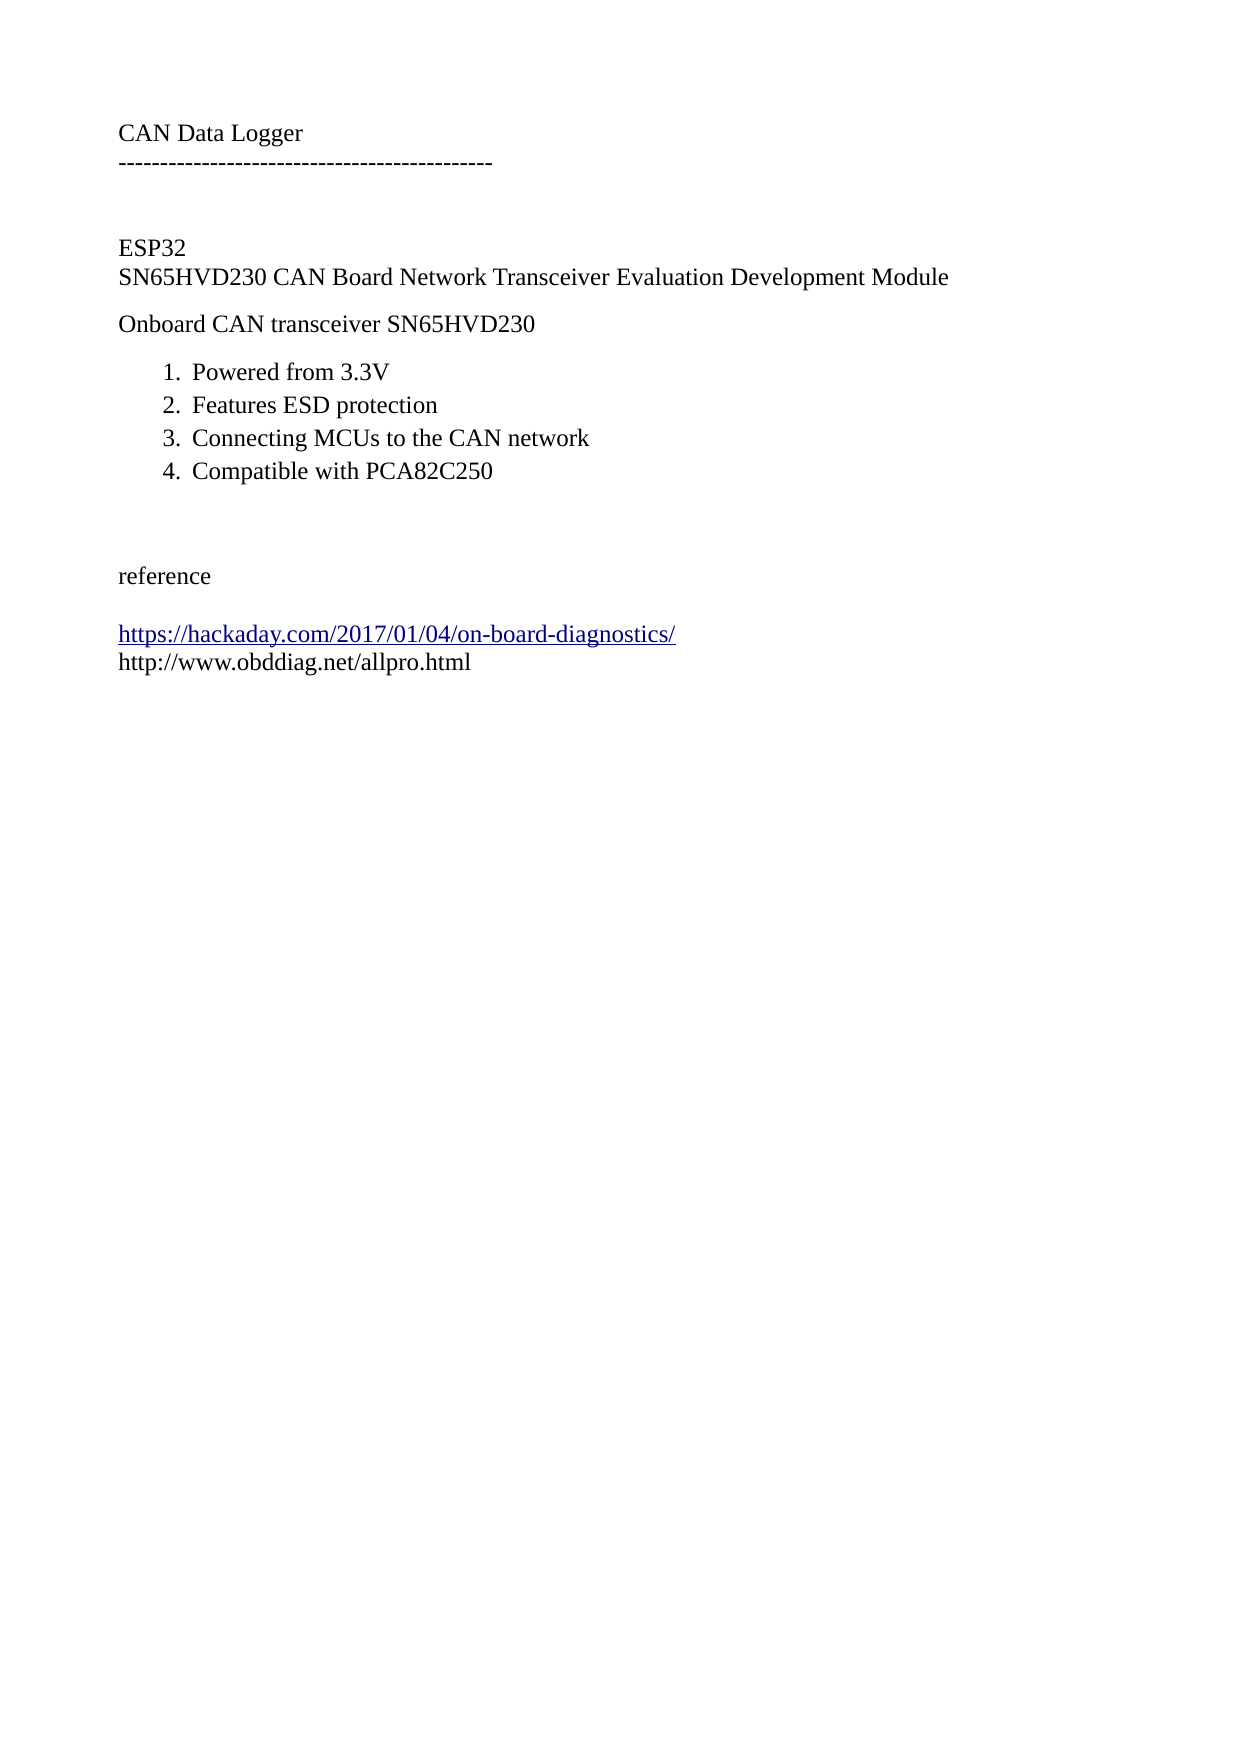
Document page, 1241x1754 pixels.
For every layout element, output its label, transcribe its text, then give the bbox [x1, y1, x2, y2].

text --------------------------------------------- [118, 147, 1122, 176]
list Compatible with PCA82C250 [162, 456, 1122, 485]
text CAN Data Logger [118, 118, 1122, 147]
text ESP32 [118, 233, 1122, 262]
text http://www.obddiag.net/allpro.html [118, 647, 1122, 676]
text reference [118, 561, 1122, 590]
text https://hackaday.com/2017/01/04/on-board-diagnostics/ [118, 619, 1122, 647]
list Features ESD protection [162, 390, 1122, 419]
list Powered from 3.3V [162, 357, 1122, 386]
text Onboard CAN transceiver SN65HVD230 [118, 309, 1122, 338]
list Connecting MCUs to the CAN network [162, 423, 1122, 452]
text SN65HVD230 CAN Board Network Transceiver Evaluation Development Module [118, 262, 1122, 291]
